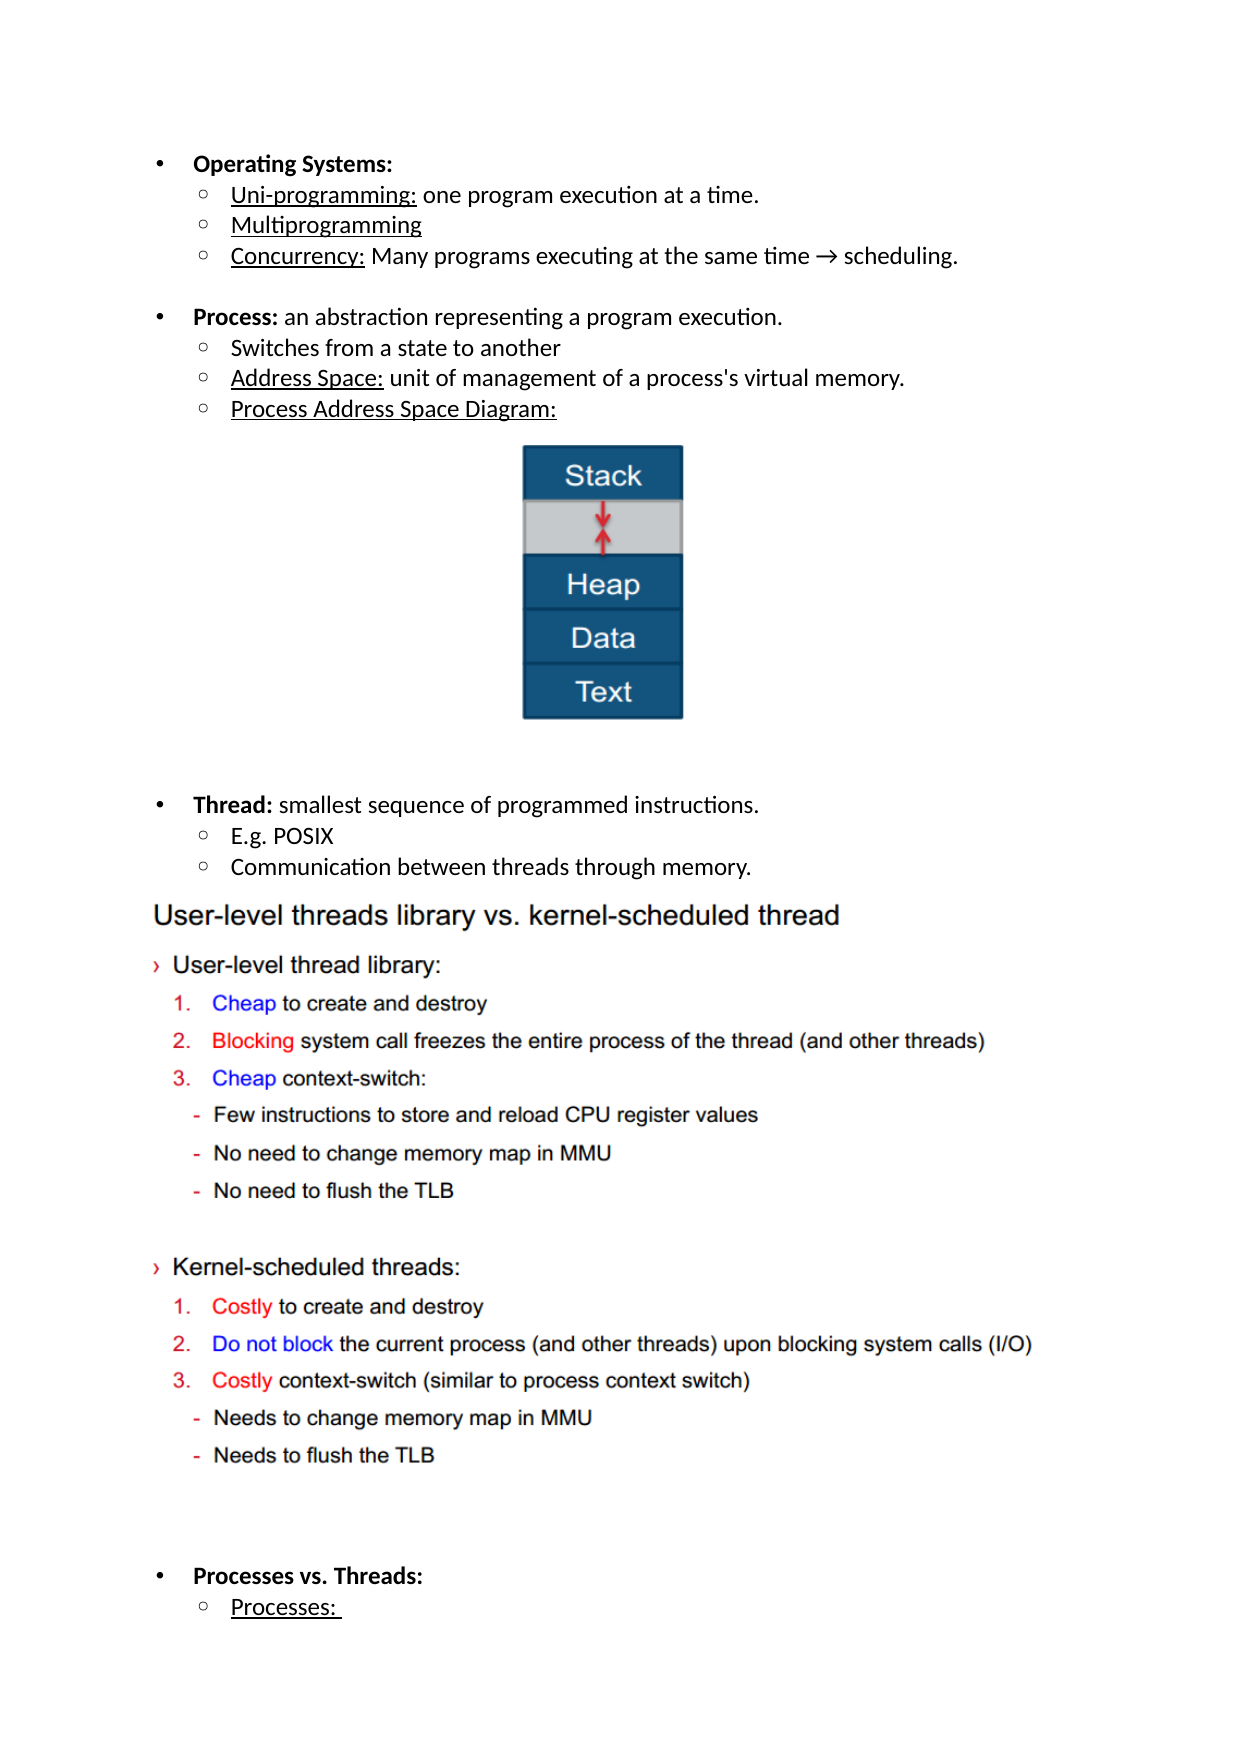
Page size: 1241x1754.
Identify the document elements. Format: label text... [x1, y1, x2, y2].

list Processes vs. Threads: [156, 1561, 1122, 1591]
picture [146, 897, 1039, 1469]
list Switches from a state to another [193, 332, 1122, 362]
list Concurrency: Many programs executing at the same time → scheduling. [193, 240, 1122, 271]
list Uni-programming: one program execution at a time. [193, 179, 1122, 210]
list Processes: [193, 1591, 1122, 1622]
list E.g. POSIX [193, 820, 1122, 851]
picture [520, 445, 685, 722]
list Thread: smallest sequence of programmed instructions. [156, 789, 1122, 820]
list Communication between threads through memory. [193, 851, 1122, 881]
list Process Address Space Diagram: [193, 393, 1122, 423]
list Address Space: unit of management of a process's virtual memory. [193, 362, 1122, 393]
list Multiprogramming [193, 210, 1122, 240]
list Operating Systems: [156, 149, 1122, 179]
list Process: an abstraction representing a program execution. [156, 301, 1122, 332]
